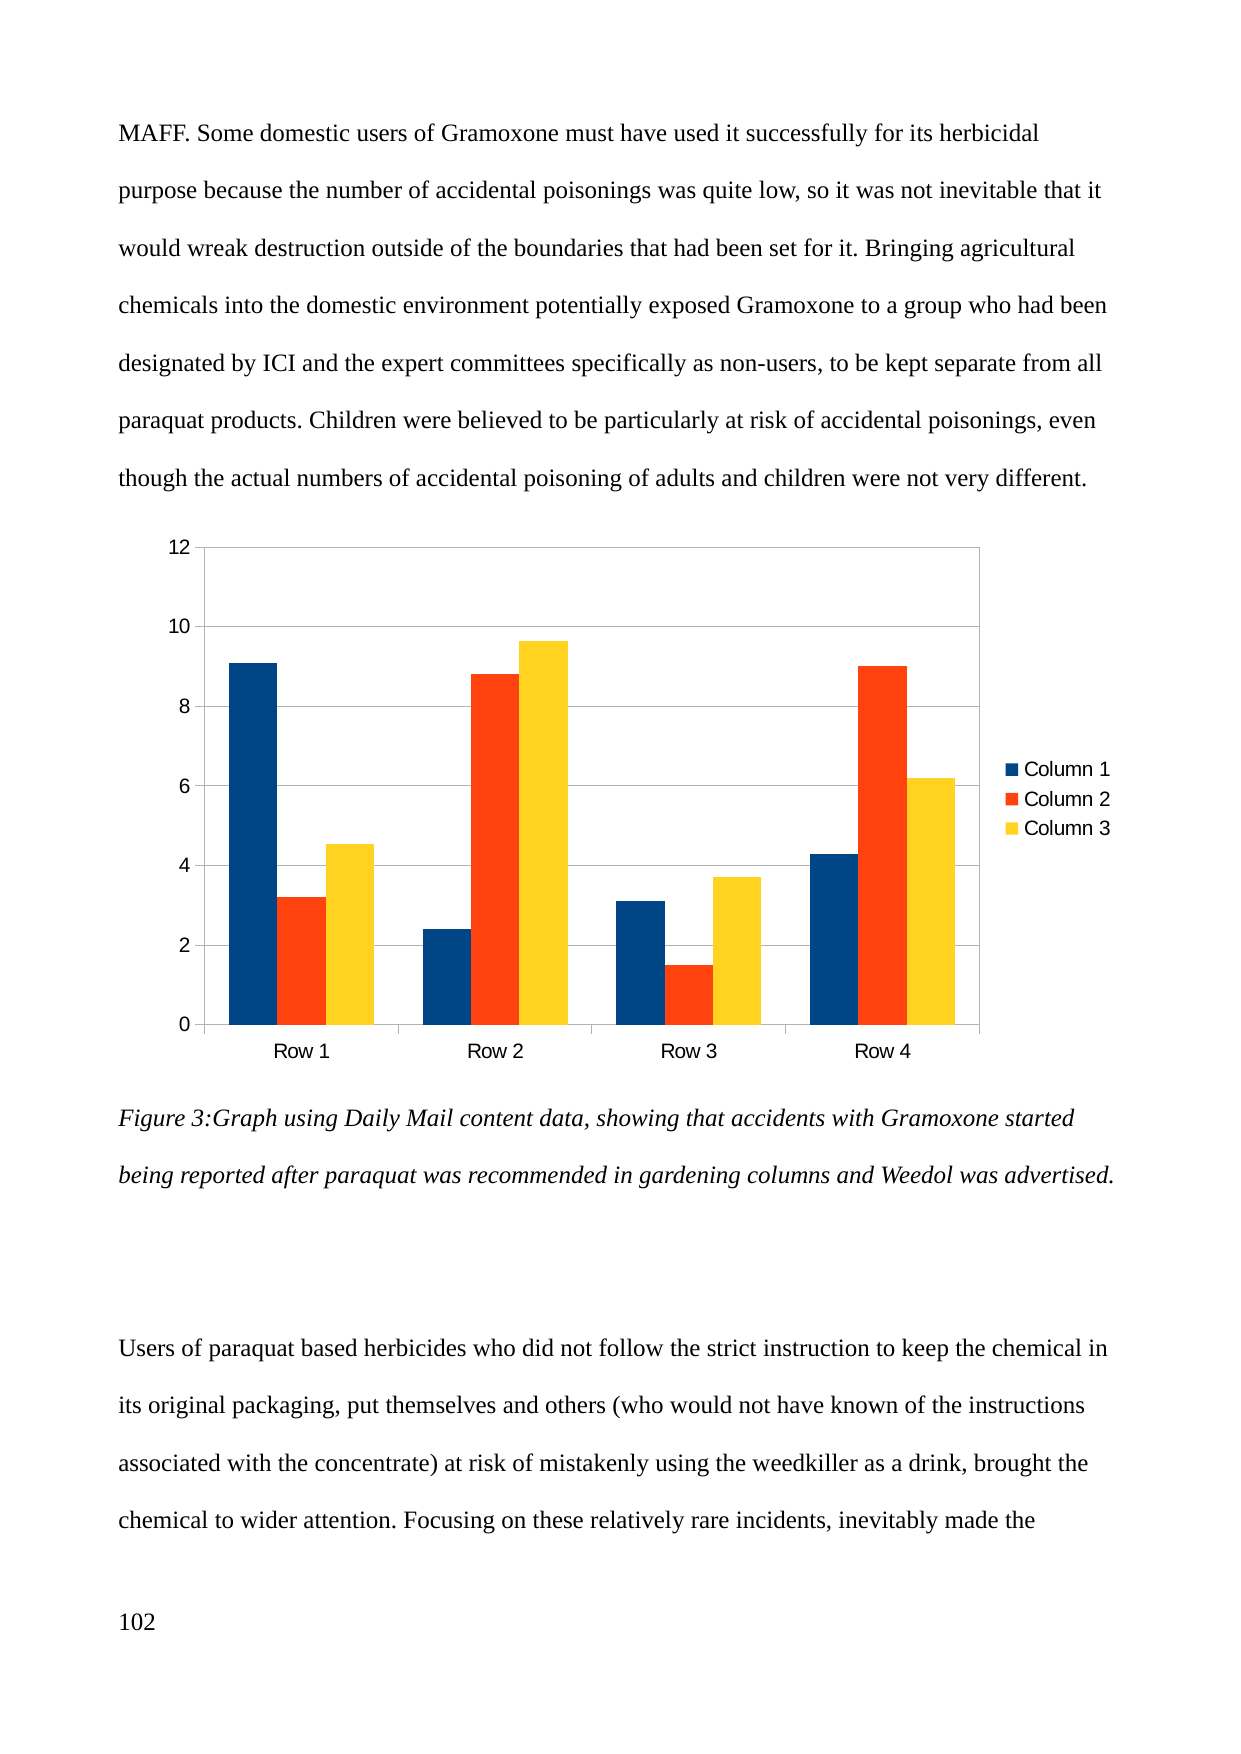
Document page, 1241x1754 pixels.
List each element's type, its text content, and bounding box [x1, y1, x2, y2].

text Figure 3:Graph using Daily Mail content data, showing that accidents with Gramoxone started being reported after paraquat was recommended in gardening columns and Weedol was advertised. [118, 1103, 1122, 1189]
text Users of paraquat based herbicides who did not follow the strict instruction to keep the chemical in its original packaging, put themselves and others (who would not have known of the instructions associated with the concentrate) at risk of mistakenly using the weedkiller as a drink, brought the chemical to wider attention. Focusing on these relatively rare incidents, inevitably made the [118, 1333, 1122, 1534]
text MAFF. Some domestic users of Gramoxone must have used it successfully for its herbicidal purpose because the number of accidental poisonings was quite low, so it was not inevitable that it would wreak destruction outside of the boundaries that had been set for it. Bringing agricultural chemicals into the domestic environment potentially exposed Gramoxone to a group who had been designated by ICI and the expert committees specifically as non-users, to be kept separate from all paraquat products. Children were believed to be particularly at risk of accidental poisonings, even though the actual numbers of accidental poisoning of adults and children were not very different. [118, 118, 1122, 492]
